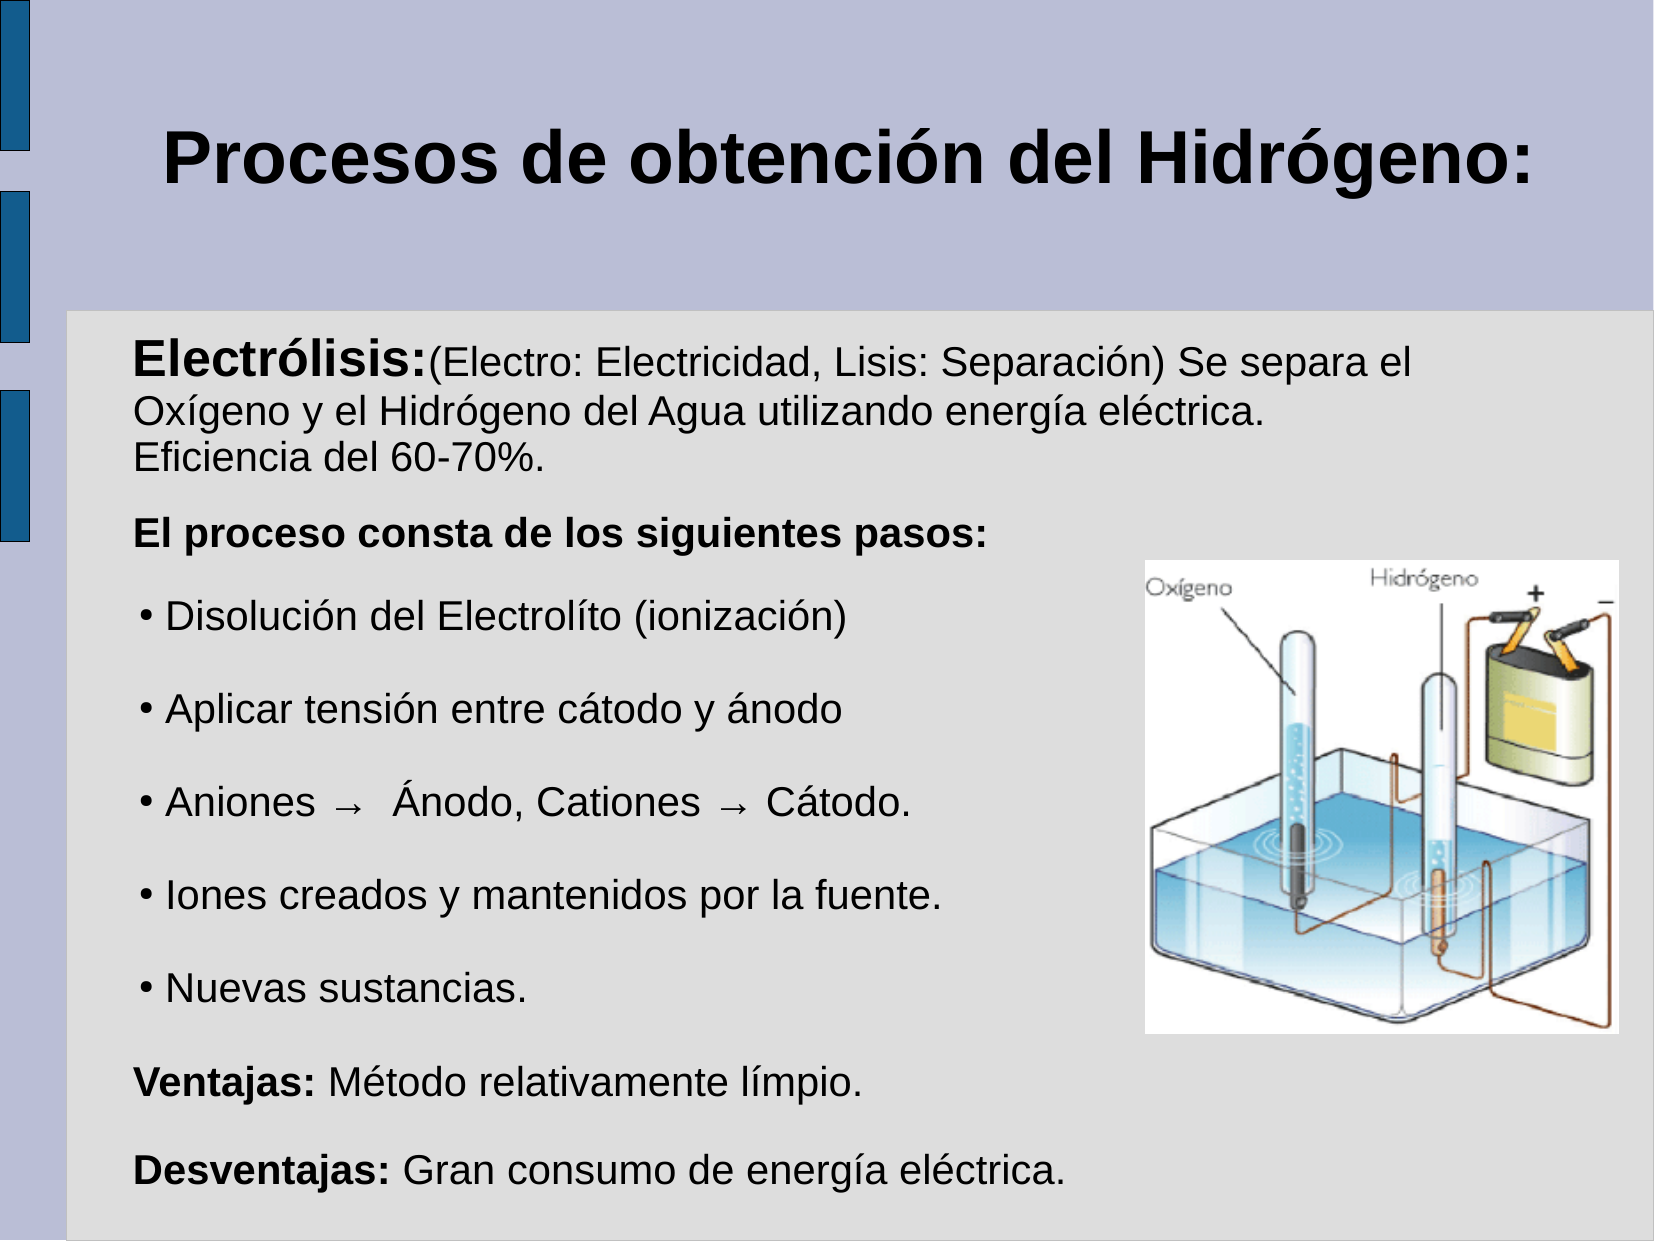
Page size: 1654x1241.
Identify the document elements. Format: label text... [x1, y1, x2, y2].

text_box Procesos de obtención del Hidrógeno: [147, 107, 1625, 207]
text_box Desventajas: Gran consumo de energía eléctrica. [118, 1139, 1123, 1229]
text_box Ventajas: Método relativamente límpio. [118, 1051, 1004, 1139]
picture [1145, 560, 1619, 1034]
text_box Disolución del Electrolíto (ionización) Aplicar tensión entre cátodo y ánodo Aniones → Ánodo, Cationes → Cátodo. Iones creados y mantenidos por la fuente. Nuevas sustancias. [124, 585, 1010, 1022]
text_box El proceso consta de los siguientes pasos: [118, 501, 1004, 591]
text_box Electrólisis:(Electro: Electricidad, Lisis: Separación) Se separa el Oxígeno y el Hidrógeno del Agua utilizando energía eléctrica. Eficiencia del 60-70%. [118, 322, 1447, 490]
